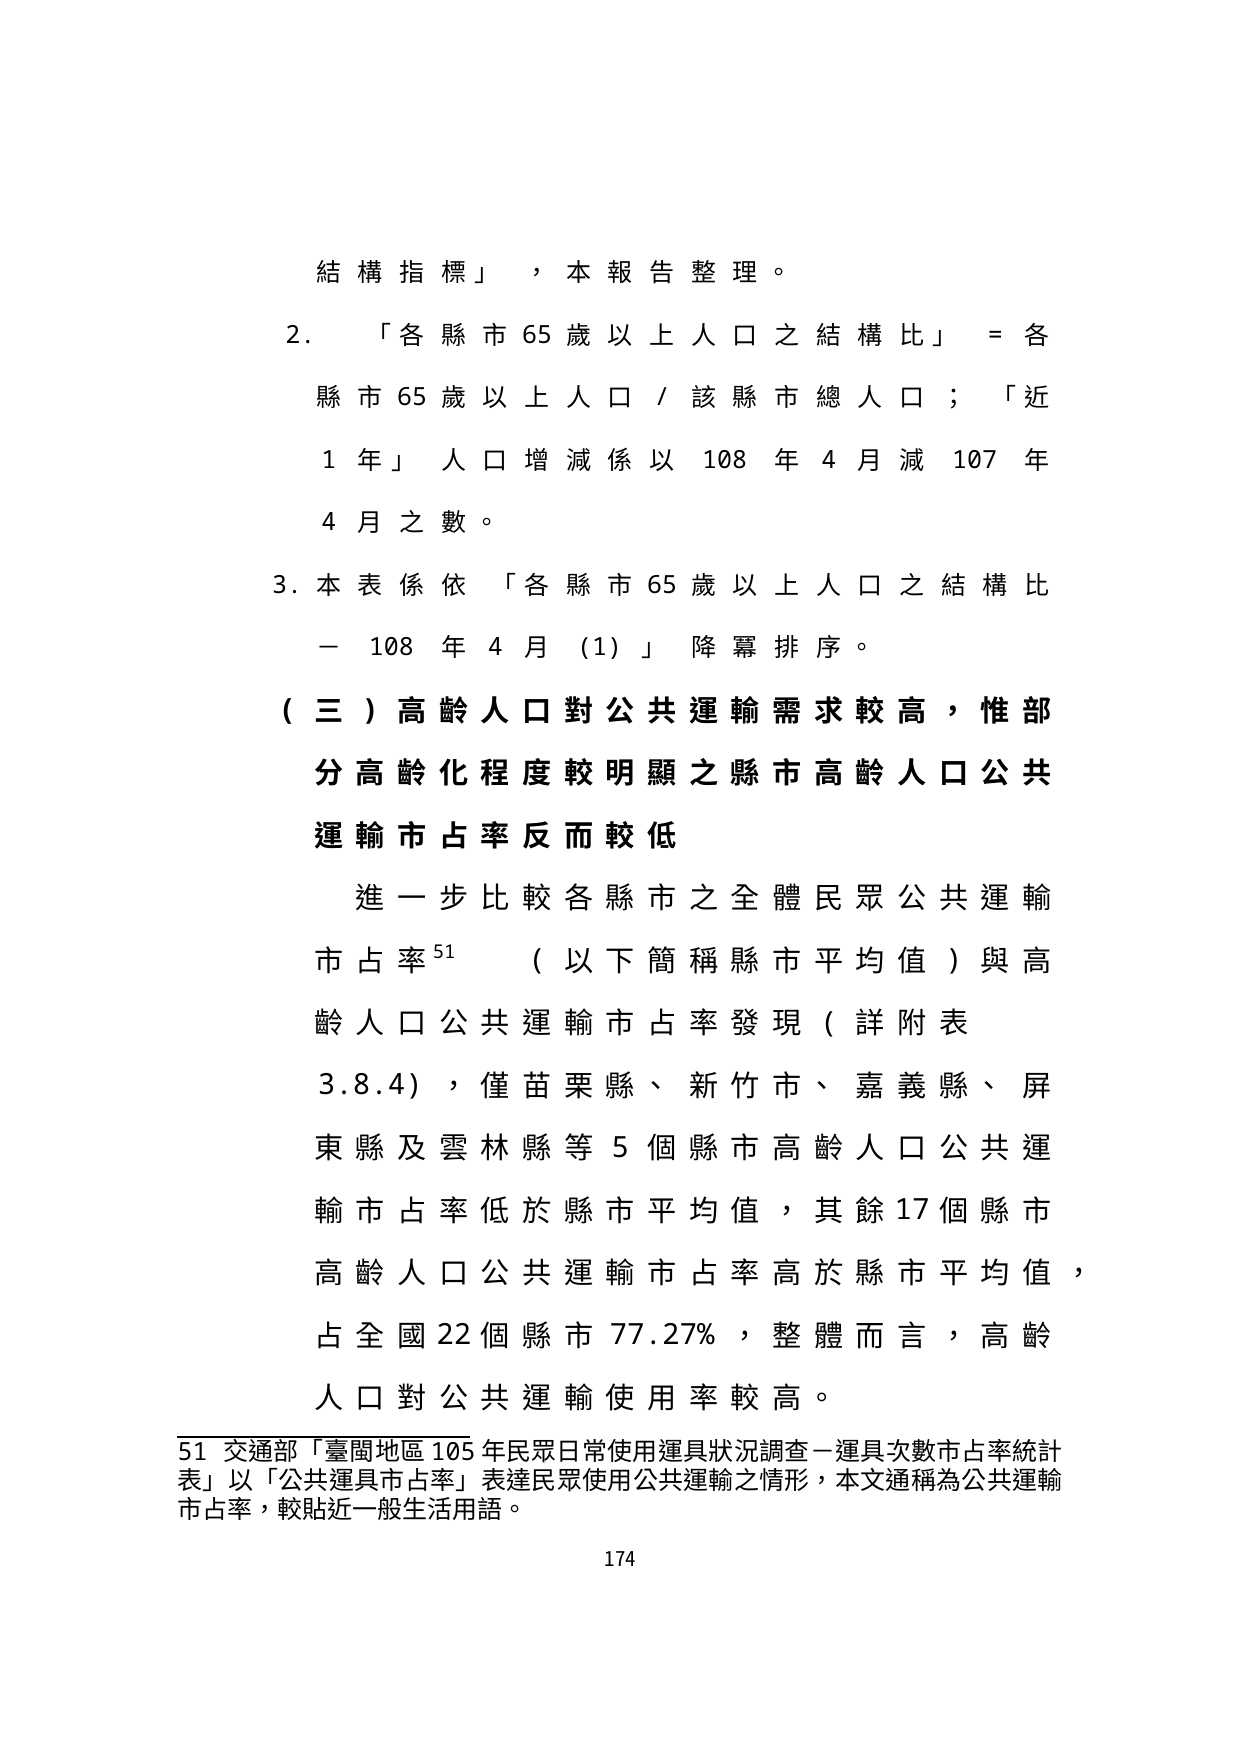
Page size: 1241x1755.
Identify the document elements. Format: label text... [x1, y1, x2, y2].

text 3.本表係依「各縣市65歲以上人口之結構比－108年4月(1)」降冪排序。 [256, 542, 1058, 667]
text (三)高齡人口對公共運輸需求較高，惟部分高齡化程度較明顯之縣市高齡人口公共運輸市占率反而較低 [242, 667, 1058, 854]
text 進一步比較各縣市之全體民眾公共運輸市占率 (以下簡稱縣市平均值)與高齡人口公共運輸市占率發現(詳附表3.8.4)，僅苗栗縣、新竹市、嘉義縣、屏東縣及雲林縣等5個縣市高齡人口公共運輸市占率低於縣市平均值，其餘17個縣市高齡人口公共運輸市占率高於縣市平均值，占全國22個縣市77.27%，整體而言，高齡人口對公共運輸使用率較高。 [271, 854, 1058, 1417]
text 結構指標」，本報告整理。 [181, 229, 1058, 292]
text 2. 「各縣市65歲以上人口之結構比」=各縣市65歲以上人口/該縣市總人口；「近1年」人口增減係以108年4月減107年4月之數。 [256, 292, 1058, 542]
text 交通部「臺閩地區105年民眾日常使用運具狀況調查－運具次數市占率統計表」以「公共運具市占率」表達民眾使用公共運輸之情形，本文通稱為公共運輸市占率，較貼近一般生活用語。 [177, 1437, 1063, 1525]
